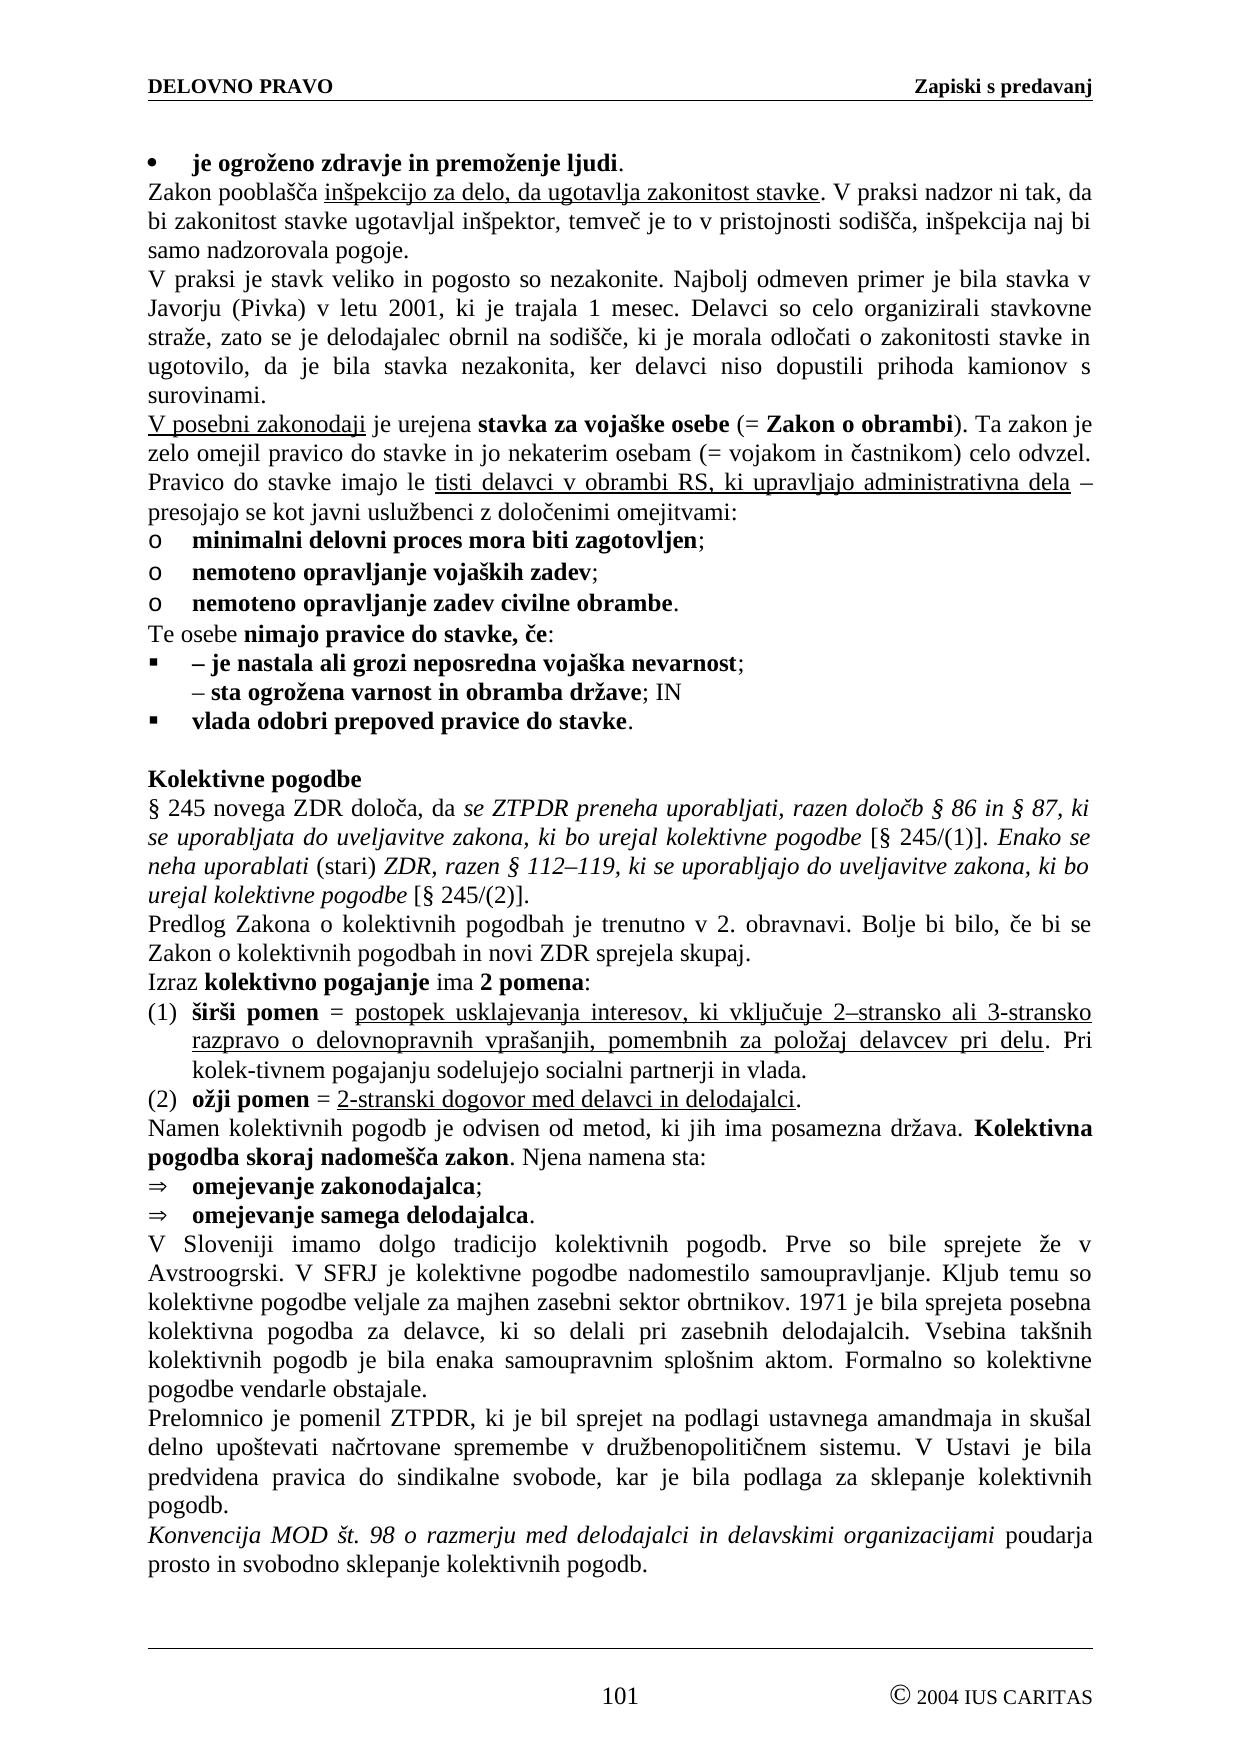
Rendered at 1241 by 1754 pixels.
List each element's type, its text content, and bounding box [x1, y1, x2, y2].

list ožji pomen = 2-stranski dogovor med delavci in delodajalci. [148, 1083, 1093, 1113]
list vlada odobri prepoved pravice do stavke. [148, 706, 1093, 735]
text § 245 novega ZDR določa, da se ZTPDR preneha uporabljati, razen določb § 86 in § 87, ki se uporabljata do uveljavitve zakona, ki bo urejal kolektivne pogodbe [§ 245/(1)]. Enako se neha uporablati (stari) ZDR, razen § 112–119, ki se uporabljajo do uveljavitve zakona, ki bo urejal kolektivne pogodbe [§ 245/(2)]. [148, 793, 1093, 909]
list – je nastala ali grozi neposredna vojaška nevarnost; [148, 648, 1093, 677]
list je ogroženo zdravje in premoženje ljudi. [148, 148, 1093, 177]
text Prelomnico je pomenil ZTPDR, ki je bil sprejet na podlagi ustavnega amandmaja in skušal delno upoštevati načrtovane spremembe v družbenopolitičnem sistemu. V Ustavi je bila predvidena pravica do sindikalne svobode, kar je bila podlaga za sklepanje kolektivnih pogodb. [148, 1403, 1093, 1519]
text Izraz kolektivno pogajanje ima 2 pomena: [148, 967, 1093, 996]
text V Sloveniji imamo dolgo tradicijo kolektivnih pogodb. Prve so bile sprejete že v Avstroogrski. V SFRJ je kolektivne pogodbe nadomestilo samoupravljanje. Kljub temu so kolektivne pogodbe veljale za majhen zasebni sektor obrtnikov. 1971 je bila sprejeta posebna kolektivna pogodba za delavce, ki so delali pri zasebnih delodajalcih. Vsebina takšnih kolektivnih pogodb je bila enaka samoupravnim splošnim aktom. Formalno so kolektivne pogodbe vendarle obstajale. [148, 1229, 1093, 1403]
text Kolektivne pogodbe [148, 764, 1093, 793]
text V posebni zakonodaji je urejena stavka za vojaške osebe (= Zakon o obrambi). Ta zakon je zelo omejil pravico do stavke in jo nekaterim osebam (= vojakom in častnikom) celo odvzel. Pravico do stavke imajo le tisti delavci v obrambi RS, ki upravljajo administrativna dela – presojajo se kot javni uslužbenci z določenimi omejitvami: [148, 409, 1093, 525]
list minimalni delovni proces mora biti zagotovljen; [148, 525, 1093, 556]
text V praksi je stavk veliko in pogosto so nezakonite. Najbolj odmeven primer je bila stavka v Javorju (Pivka) v letu 2001, ki je trajala 1 mesec. Delavci so celo organizirali stavkovne straže, zato se je delodajalec obrnil na sodišče, ki je morala odločati o zakonitosti stavke in ugotovilo, da je bila stavka nezakonita, ker delavci niso dopustili prihoda kamionov s surovinami. [148, 264, 1093, 409]
list omejevanje samega delodajalca. [148, 1200, 1093, 1229]
list omejevanje zakonodajalca; [148, 1171, 1093, 1200]
text Zakon pooblašča inšpekcijo za delo, da ugotavlja zakonitost stavke. V praksi nadzor ni tak, da bi zakonitost stavke ugotavljal inšpektor, temveč je to v pristojnosti sodišča, inšpekcija naj bi samo nadzorovala pogoje. [148, 177, 1093, 264]
text Te osebe nimajo pravice do stavke, če: [148, 618, 1093, 648]
list nemoteno opravljanje vojaških zadev; [148, 556, 1093, 587]
text Namen kolektivnih pogodb je odvisen od metod, ki jih ima posamezna država. Kolektivna pogodba skoraj nadomešča zakon. Njena namena sta: [148, 1113, 1093, 1171]
list nemoteno opravljanje zadev civilne obrambe. [148, 587, 1093, 618]
text – sta ogrožena varnost in obramba države; IN [148, 677, 1093, 706]
text Konvencija MOD št. 98 o razmerju med delodajalci in delavskimi organizacijami poudarja prosto in svobodno sklepanje kolektivnih pogodb. [148, 1519, 1093, 1578]
text Predlog Zakona o kolektivnih pogodbah je trenutno v 2. obravnavi. Bolje bi bilo, če bi se Zakon o kolektivnih pogodbah in novi ZDR sprejela skupaj. [148, 909, 1093, 967]
list širši pomen = postopek usklajevanja interesov, ki vključuje 2–stransko ali 3-stransko razpravo o delovnopravnih vprašanjih, pomembnih za položaj delavcev pri delu. Pri kolek-tivnem pogajanju sodelujejo socialni partnerji in vlada. [148, 996, 1093, 1083]
